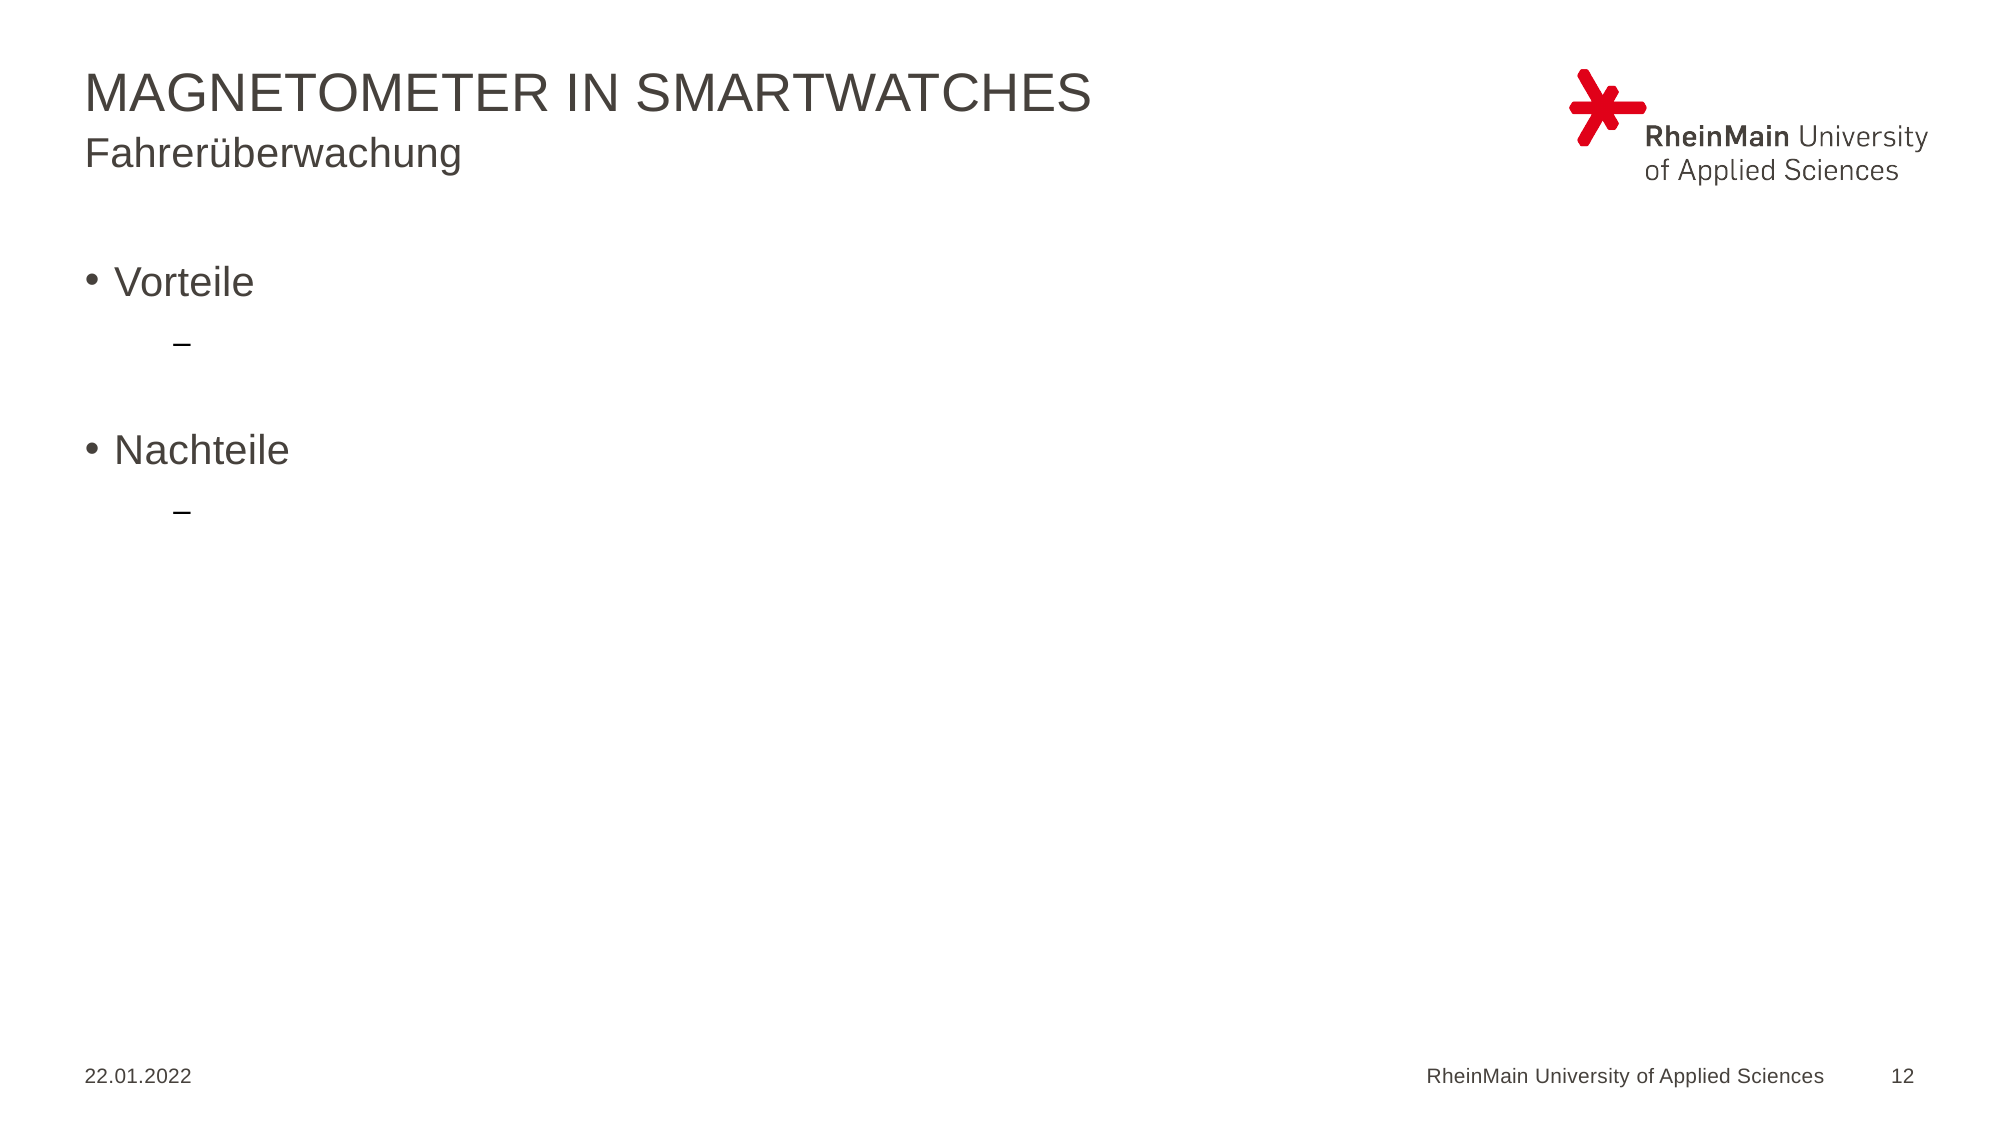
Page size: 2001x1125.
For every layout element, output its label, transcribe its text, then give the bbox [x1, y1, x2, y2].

footer RheinMain University of Applied Sciences [701, 1059, 1845, 1090]
slide_number 22.01.2022 [84, 1059, 325, 1090]
list Fahrerüberwachung [84, 125, 1443, 224]
list Vorteile Nachteile [84, 253, 1916, 960]
title Magnetometer in smartwatches [84, 66, 1443, 124]
picture [1537, 37, 1960, 212]
slide_number 13 [1845, 1059, 1915, 1090]
